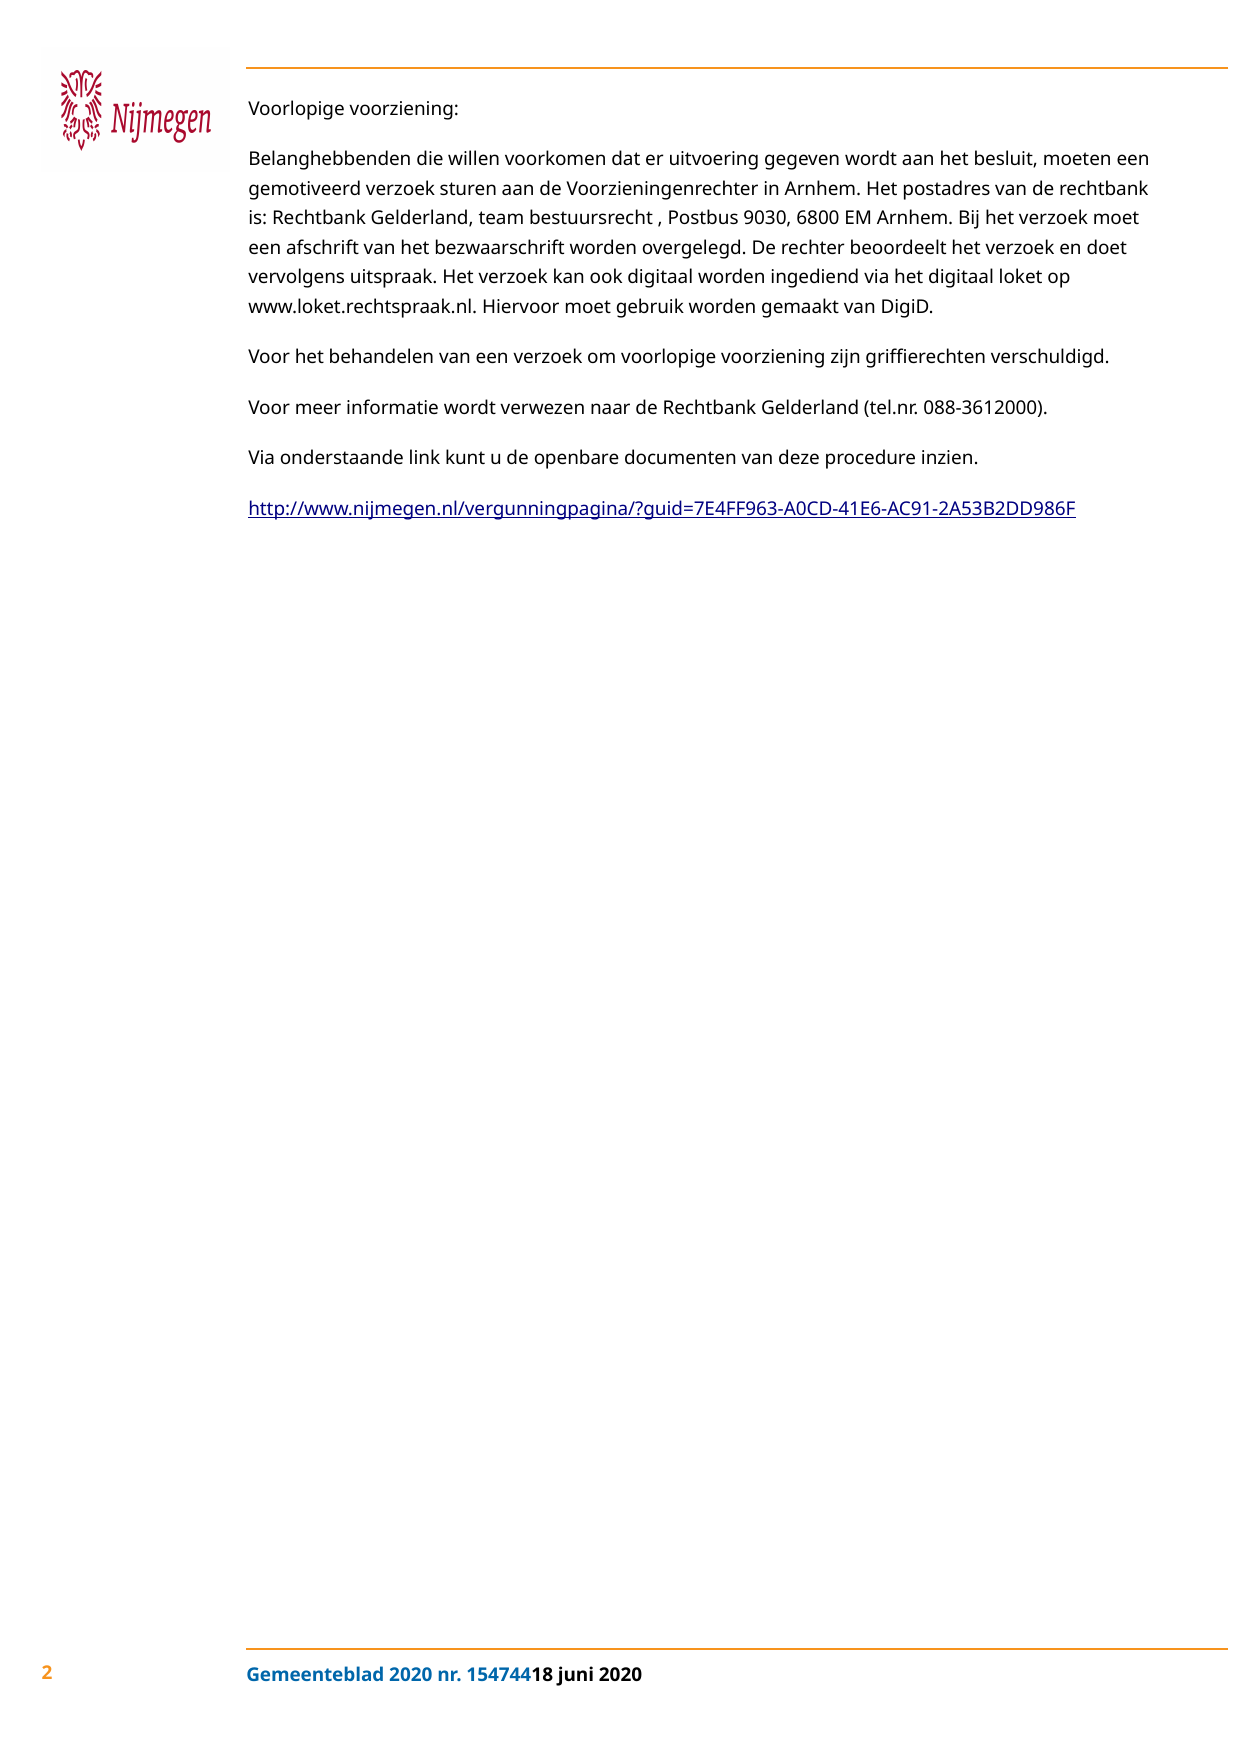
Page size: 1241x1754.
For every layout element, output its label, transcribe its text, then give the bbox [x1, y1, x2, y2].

text Voor het behandelen van een verzoek om voorlopige voorziening zijn griffierechten verschuldigd. [248, 343, 1152, 369]
picture [41, 47, 231, 172]
text Via onderstaande link kunt u de openbare documenten van deze procedure inzien. [248, 444, 1152, 470]
text http://www.nijmegen.nl/vergunningpagina/?guid=7E4FF963-A0CD-41E6-AC91-2A53B2DD986F [248, 495, 1152, 521]
text Belanghebbenden die willen voorkomen dat er uitvoering gegeven wordt aan het besluit, moeten een gemotiveerd verzoek sturen aan de Voorzieningenrechter in Arnhem. Het postadres van de rechtbank is: Rechtbank Gelderland, team bestuursrecht , Postbus 9030, 6800 EM Arnhem. Bij het verzoek moet een afschrift van het bezwaarschrift worden overgelegd. De rechter beoordeelt het verzoek en doet vervolgens uitspraak. Het verzoek kan ook digitaal worden ingediend via het digitaal loket op www.loket.rechtspraak.nl. Hiervoor moet gebruik worden gemaakt van DigiD. [248, 145, 1152, 319]
text Voor meer informatie wordt verwezen naar de Rechtbank Gelderland (tel.nr. 088-3612000). [248, 394, 1152, 420]
text Voorlopige voorziening: [248, 95, 1152, 121]
